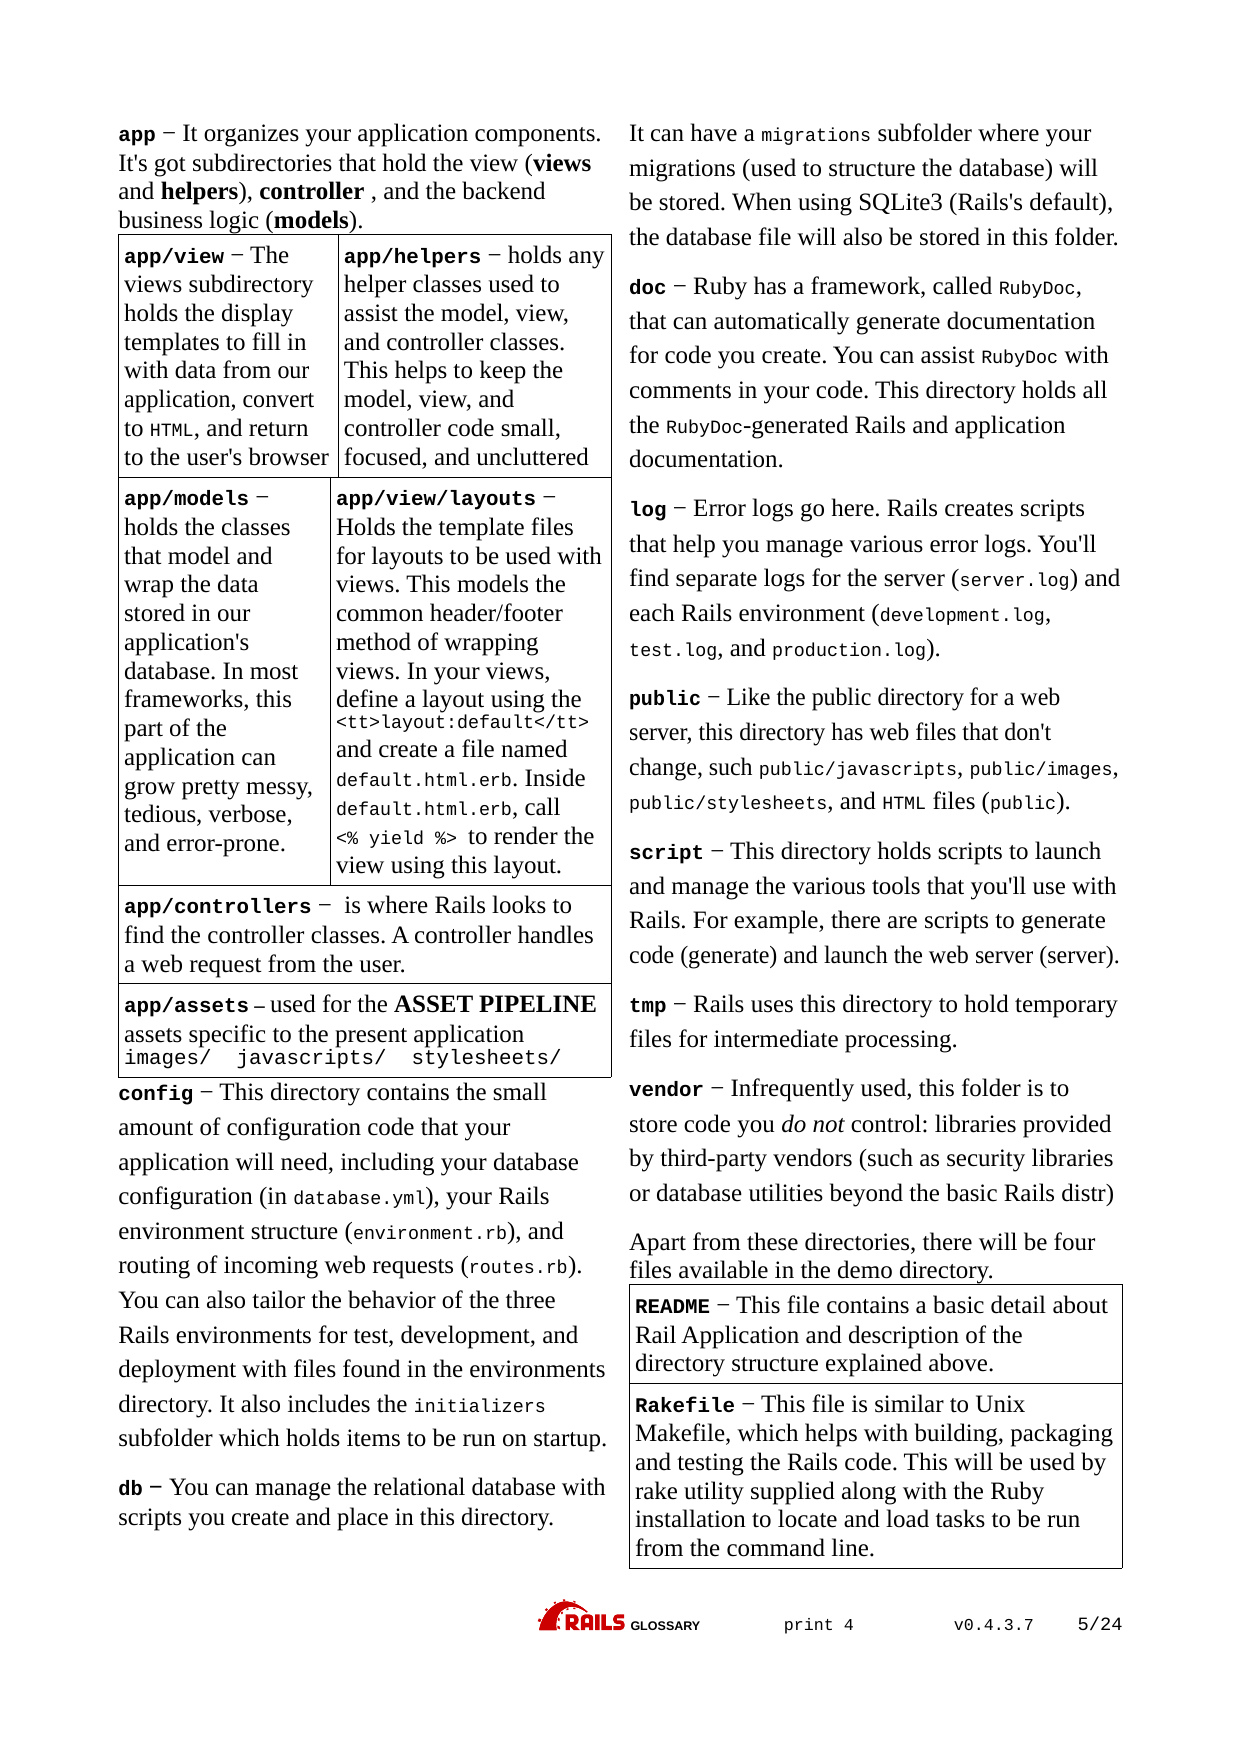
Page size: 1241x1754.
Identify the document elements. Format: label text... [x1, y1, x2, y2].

text db − You can manage the relational database with scripts you create and place in this directory. [118, 1472, 611, 1531]
table_cell app/assets – used for the ASSET PIPELINE assets specific to the present application images/ javascripts/ stylesheets/ [119, 984, 611, 1077]
table_header app/view − The views subdirectory holds the display templates to fill in with data from our application, convert to HTML, and return to the user's browser [119, 235, 338, 477]
text It can have a migrations subfolder where your migrations (used to structure the database) will be stored. When using SQLite3 (Rails's default), the database file will also be stored in this folder. [629, 118, 1122, 251]
text public − Like the public directory for a web server, this directory has web files that don't change, such public/javascripts, public/images, public/stylesheets, and HTML files (public). [629, 682, 1122, 815]
table_header app/helpers − holds any helper classes used to assist the model, view, and controller classes. This helps to keep the model, view, and controller code small, focused, and uncluttered [339, 235, 611, 477]
text app − It organizes your application components. It's got subdirectories that hold the view (views and helpers), controller , and the backend business logic (models). [118, 118, 611, 234]
text script − This directory holds scripts to launch and manage the various tools that you'll use with Rails. For example, there are scripts to generate code (generate) and launch the web server (server). [629, 836, 1122, 969]
text doc − Ruby has a framework, called RubyDoc, that can automatically generate documentation for code you create. You can assist RubyDoc with comments in your code. This directory holds all the RubyDoc-generated Rails and application documentation. [629, 271, 1122, 473]
text config − This directory contains the small amount of configuration code that your application will need, including your database configuration (in database.yml), your Rails environment structure (environment.rb), and routing of incoming web requests (routes.rb). You can also tailor the behavior of the three Rails environments for test, development, and deployment with files found in the environments directory. It also includes the initializers subfolder which holds items to be run on startup. [118, 1078, 611, 1452]
table_cell Rakefile − This file is similar to Unix Makefile, which helps with building, packaging and testing the Rails code. This will be used by rake utility supplied along with the Ruby installation to locate and load tasks to be run from the command line. [630, 1384, 1122, 1568]
table_header README − This file contains a basic detail about Rail Application and description of the directory structure explained above. [630, 1285, 1122, 1383]
table_cell app/models − holds the classes that model and wrap the data stored in our application's database. In most frameworks, this part of the application can grow pretty messy, tedious, verbose, and error-prone. [119, 478, 330, 884]
text log − Error logs go here. Rails creates scripts that help you manage various error logs. You'll find separate logs for the server (server.log) and each Rails environment (development.log, test.log, and production.log). [629, 493, 1122, 662]
text tmp − Rails uses this directory to hold temporary files for intermediate processing. [629, 989, 1122, 1053]
table_cell app/view/layouts − Holds the template files for layouts to be used with views. This models the common header/footer method of wrapping views. In your views, define a layout using the <tt>layout:default</tt> and create a file named default.html.erb. Inside default.html.erb, call <% yield %> to render the view using this layout. [331, 478, 611, 884]
text vendor − Infrequently used, this folder is to store code you do not control: libraries provided by third-party vendors (such as security libraries or database utilities beyond the basic Rails distr) [629, 1073, 1122, 1206]
text Apart from these directories, there will be four files available in the demo directory. [629, 1227, 1122, 1284]
table_cell app/controllers − is where Rails looks to find the controller classes. A controller handles a web request from the user. [119, 886, 611, 983]
